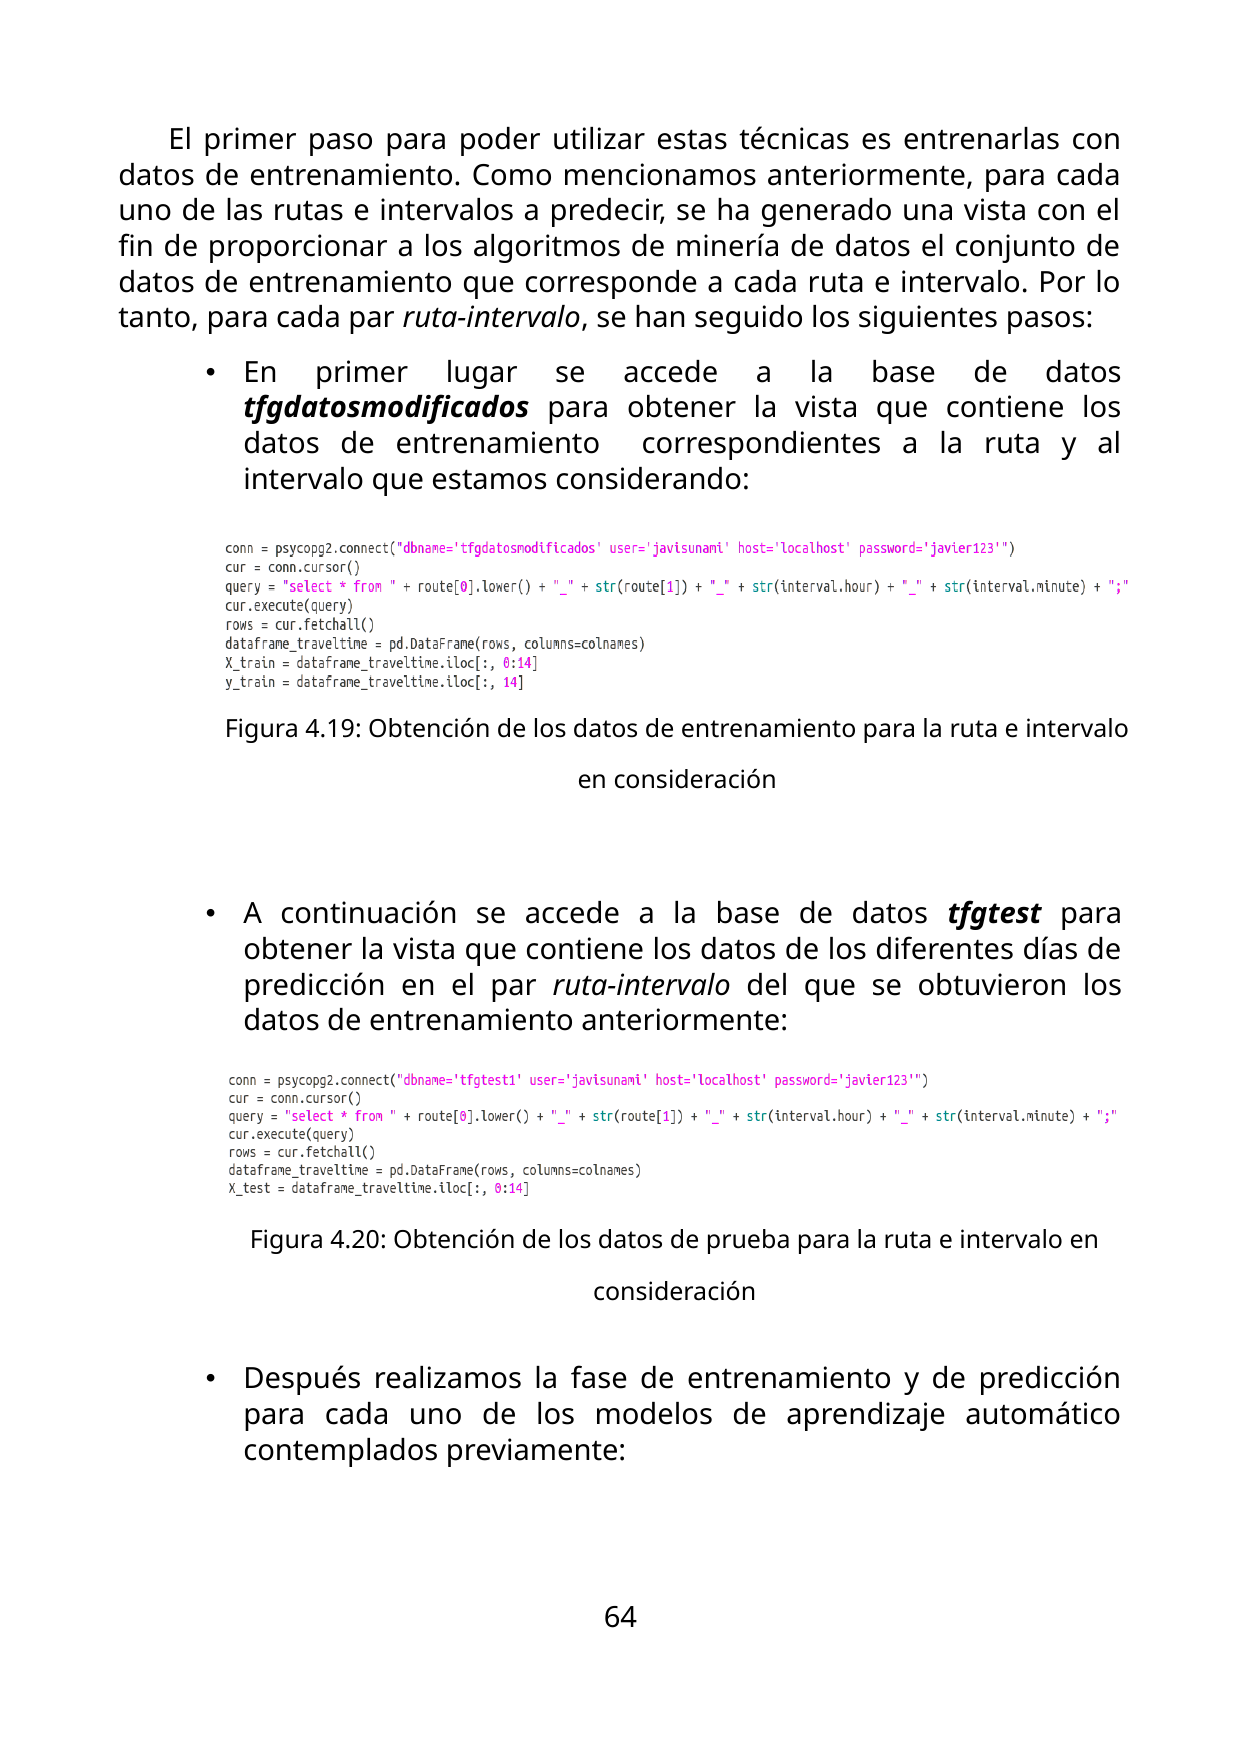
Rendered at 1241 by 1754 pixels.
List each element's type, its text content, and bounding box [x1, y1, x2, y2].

picture [218, 539, 1135, 694]
list En primer lugar se accede a la base de datos tfgdatosmodificados para obtener la vista que contiene los datos de entrenamiento correspondientes a la ruta y al intervalo que estamos considerando: [206, 351, 1122, 498]
text Figura 4.19: Obtención de los datos de entrenamiento para la ruta e intervalo en consideración [219, 694, 1135, 796]
picture [216, 1060, 1133, 1206]
text El primer paso para poder utilizar estas técnicas es entrenarlas con datos de entrenamiento. Como mencionamos anteriormente, para cada uno de las rutas e intervalos a predecir, se ha generado una vista con el fin de proporcionar a los algoritmos de minería de datos el conjunto de datos de entrenamiento que corresponde a cada ruta e intervalo. Por lo tanto, para cada par ruta-intervalo, se han seguido los siguientes pasos: [118, 118, 1122, 336]
list Después realizamos la fase de entrenamiento y de predicción para cada uno de los modelos de aprendizaje automático contemplados previamente: [206, 1358, 1122, 1469]
text Figura 4.20: Obtención de los datos de prueba para la ruta e intervalo en consideración [216, 1206, 1133, 1307]
list A continuación se accede a la base de datos tfgtest para obtener la vista que contiene los datos de los diferentes días de predicción en el par ruta-intervalo del que se obtuvieron los datos de entrenamiento anteriormente: [206, 892, 1122, 1039]
